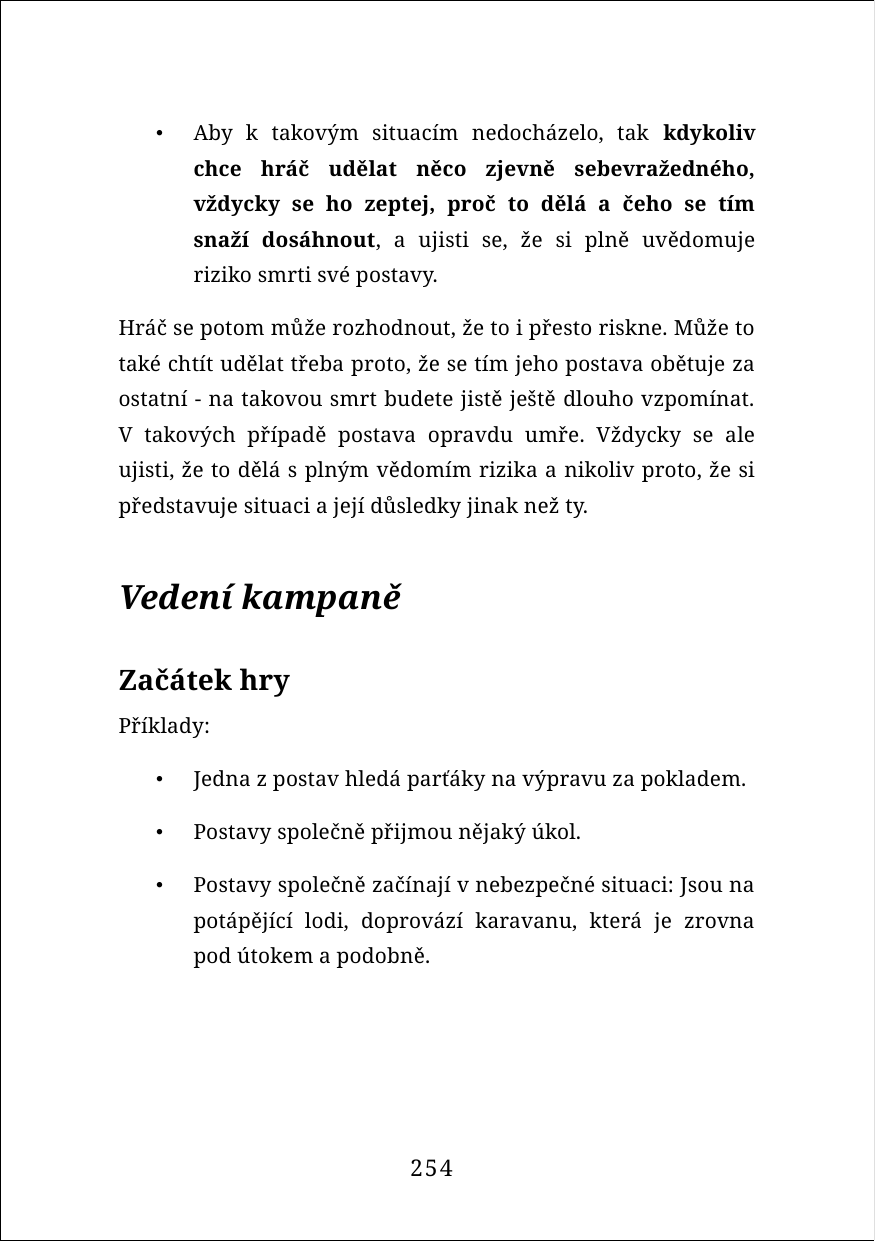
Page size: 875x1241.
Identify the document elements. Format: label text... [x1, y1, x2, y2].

list Aby k takovým situacím nedocházelo, tak kdykoliv chce hráč udělat něco zjevně sebevražedného, vždycky se ho zeptej, proč to dělá a čeho se tím snaží dosáhnout, a ujisti se, že si plně uvědomuje riziko smrti své postavy. [156, 118, 756, 289]
text Příklady: [118, 711, 756, 739]
list Postavy společně přijmou nějaký úkol. [156, 817, 756, 846]
text Hráč se potom může rozhodnout, že to i přesto riskne. Může to také chtít udělat třeba proto, že se tím jeho postava obětuje za ostatní - na takovou smrt budete jistě ještě dlouho vzpomínat. V takových případě postava opravdu umře. Vždycky se ale ujisti, že to dělá s plným vědomím rizika a nikoliv proto, že si představuje situaci a její důsledky jinak než ty. [118, 313, 756, 519]
subtitle Vedení kampaně [118, 574, 756, 619]
subtitle Začátek hry [118, 661, 756, 699]
list Jedna z postav hledá parťáky na výpravu za pokladem. [156, 764, 756, 792]
list Postavy společně začínají v nebezpečné situaci: Jsou na potápějící lodi, doprovází karavanu, která je zrovna pod útokem a podobně. [156, 871, 756, 970]
